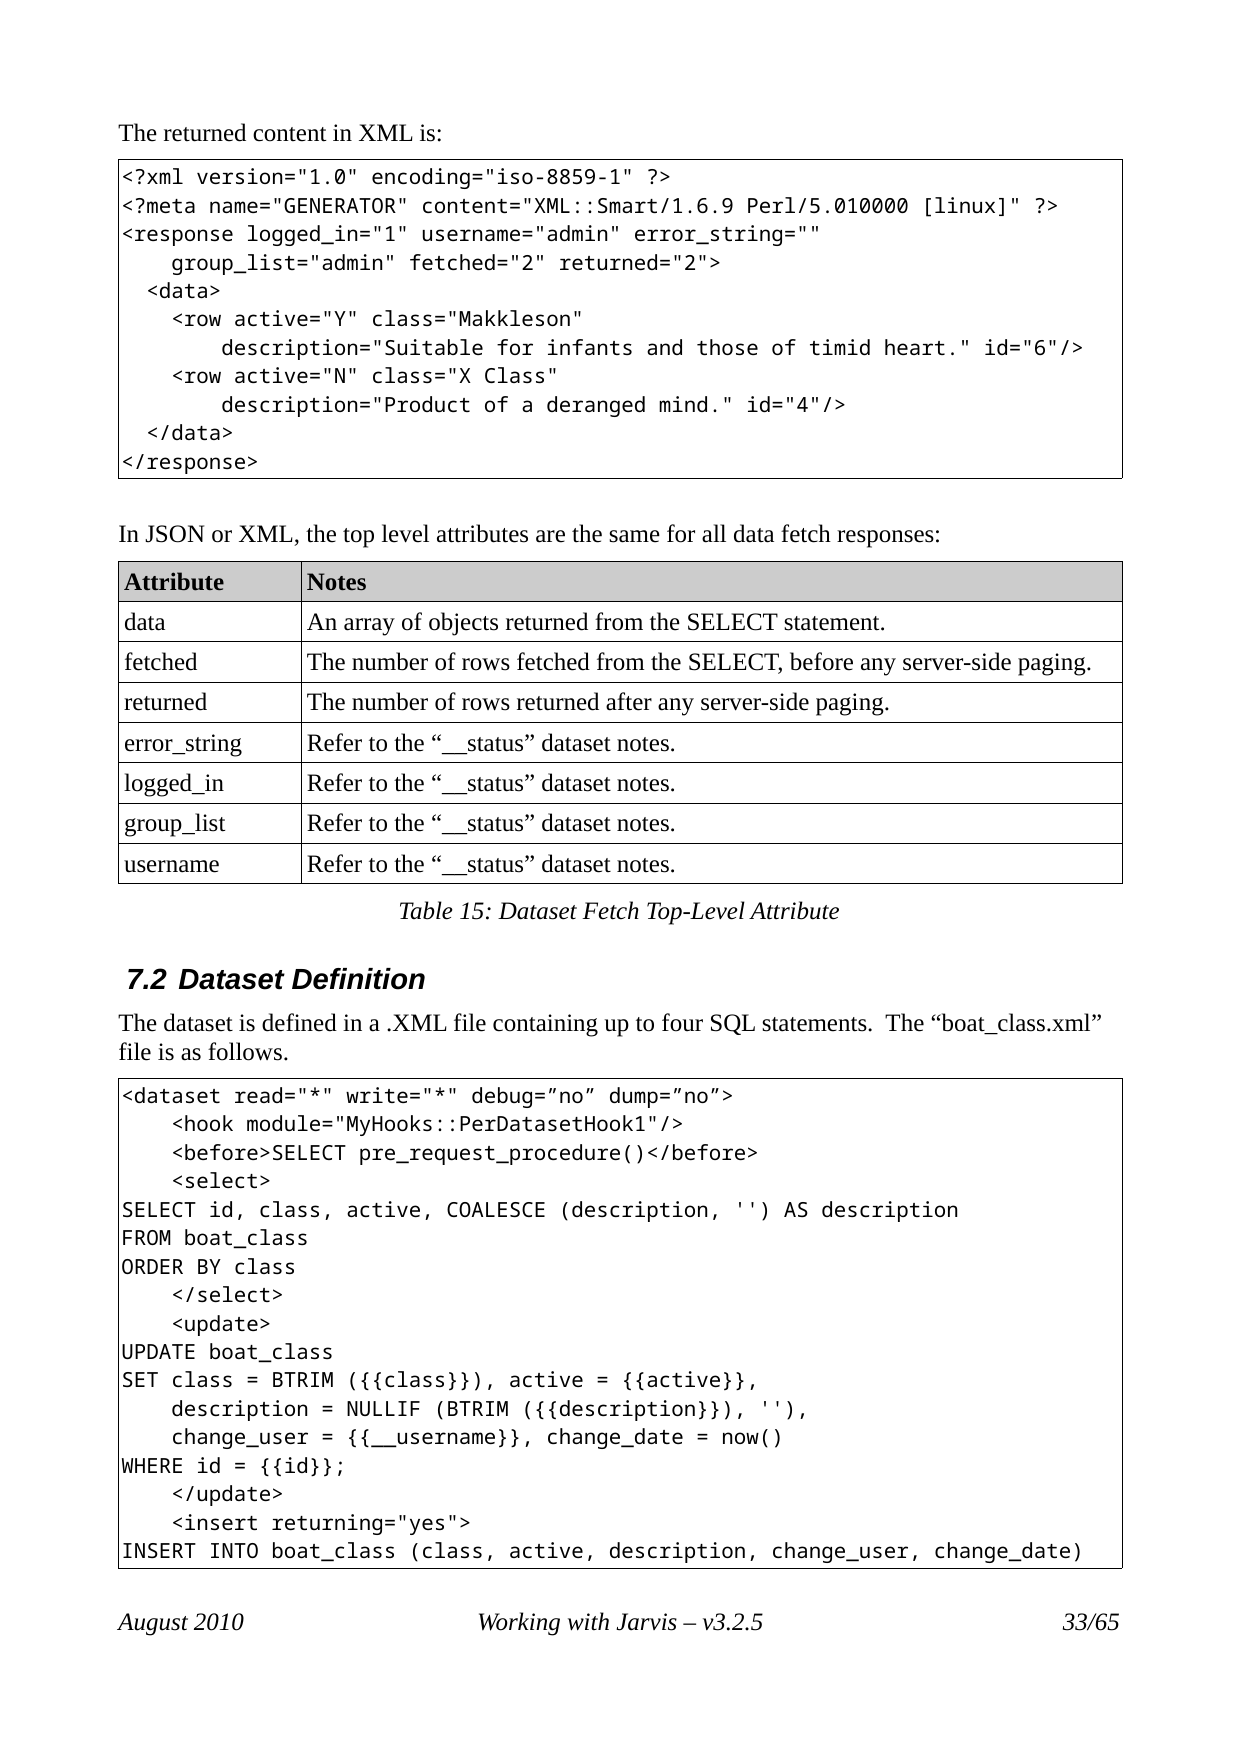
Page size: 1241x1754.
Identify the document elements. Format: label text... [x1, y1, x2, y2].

text SELECT id, class, active, COALESCE (description, '') AS description [119, 1192, 1122, 1220]
table_cell Refer to the “__status” dataset notes. [302, 804, 1122, 843]
text ORDER BY class [119, 1249, 1122, 1277]
text </data> [119, 415, 1122, 444]
text INSERT INTO boat_class (class, active, description, change_user, change_date) [119, 1533, 1122, 1568]
text <before>SELECT pre_request_procedure()</before> [119, 1135, 1122, 1163]
text <?meta name="GENERATOR" content="XML::Smart/1.6.9 Perl/5.010000 [linux]" ?> [119, 188, 1122, 216]
text </update> [119, 1476, 1122, 1505]
text <row active="Y" class="Makkleson" [119, 302, 1122, 330]
subtitle Dataset Definition [118, 962, 1122, 996]
table_cell The number of rows fetched from the SELECT, before any server-side paging. [302, 642, 1122, 682]
text Table 15: Dataset Fetch Top-Level Attribute [118, 896, 1122, 924]
text <update> [119, 1306, 1122, 1334]
text group_list="admin" fetched="2" returned="2"> [119, 245, 1122, 273]
table_cell Refer to the “__status” dataset notes. [302, 763, 1122, 803]
table_cell logged_in [119, 763, 301, 803]
table_cell username [119, 844, 301, 883]
text UPDATE boat_class [119, 1334, 1122, 1362]
text description="Product of a deranged mind." id="4"/> [119, 387, 1122, 415]
text change_user = {{__username}}, change_date = now() [119, 1419, 1122, 1448]
table_cell group_list [119, 804, 301, 843]
text description="Suitable for infants and those of timid heart." id="6"/> [119, 330, 1122, 358]
text The dataset is defined in a .XML file containing up to four SQL statements. The “boat_class.xml” file is as follows. [118, 1008, 1122, 1066]
table_header Attribute [119, 562, 301, 601]
text <?xml version="1.0" encoding="iso-8859-1" ?> [119, 160, 1122, 188]
table_cell data [119, 602, 301, 641]
text WHERE id = {{id}}; [119, 1448, 1122, 1476]
table_header Notes [302, 562, 1122, 601]
text </select> [119, 1277, 1122, 1306]
table_cell The number of rows returned after any server-side paging. [302, 683, 1122, 722]
table_cell Refer to the “__status” dataset notes. [302, 844, 1122, 883]
text <response logged_in="1" username="admin" error_string="" [119, 216, 1122, 245]
text <data> [119, 273, 1122, 302]
text In JSON or XML, the top level attributes are the same for all data fetch responses: [118, 519, 1122, 548]
text FROM boat_class [119, 1220, 1122, 1249]
table_cell error_string [119, 723, 301, 762]
text <insert returning="yes"> [119, 1505, 1122, 1533]
table_cell fetched [119, 642, 301, 682]
text SET class = BTRIM ({{class}}), active = {{active}}, [119, 1362, 1122, 1391]
text <hook module="MyHooks::PerDatasetHook1"/> [119, 1107, 1122, 1135]
table_cell returned [119, 683, 301, 722]
text </response> [119, 444, 1122, 478]
table_cell An array of objects returned from the SELECT statement. [302, 602, 1122, 641]
text <select> [119, 1163, 1122, 1192]
text description = NULLIF (BTRIM ({{description}}), ''), [119, 1391, 1122, 1419]
table_cell Refer to the “__status” dataset notes. [302, 723, 1122, 762]
text <dataset read="*" write="*" debug=”no” dump=”no”> [119, 1079, 1122, 1107]
text The returned content in XML is: [118, 118, 1122, 147]
text <row active="N" class="X Class" [119, 358, 1122, 387]
